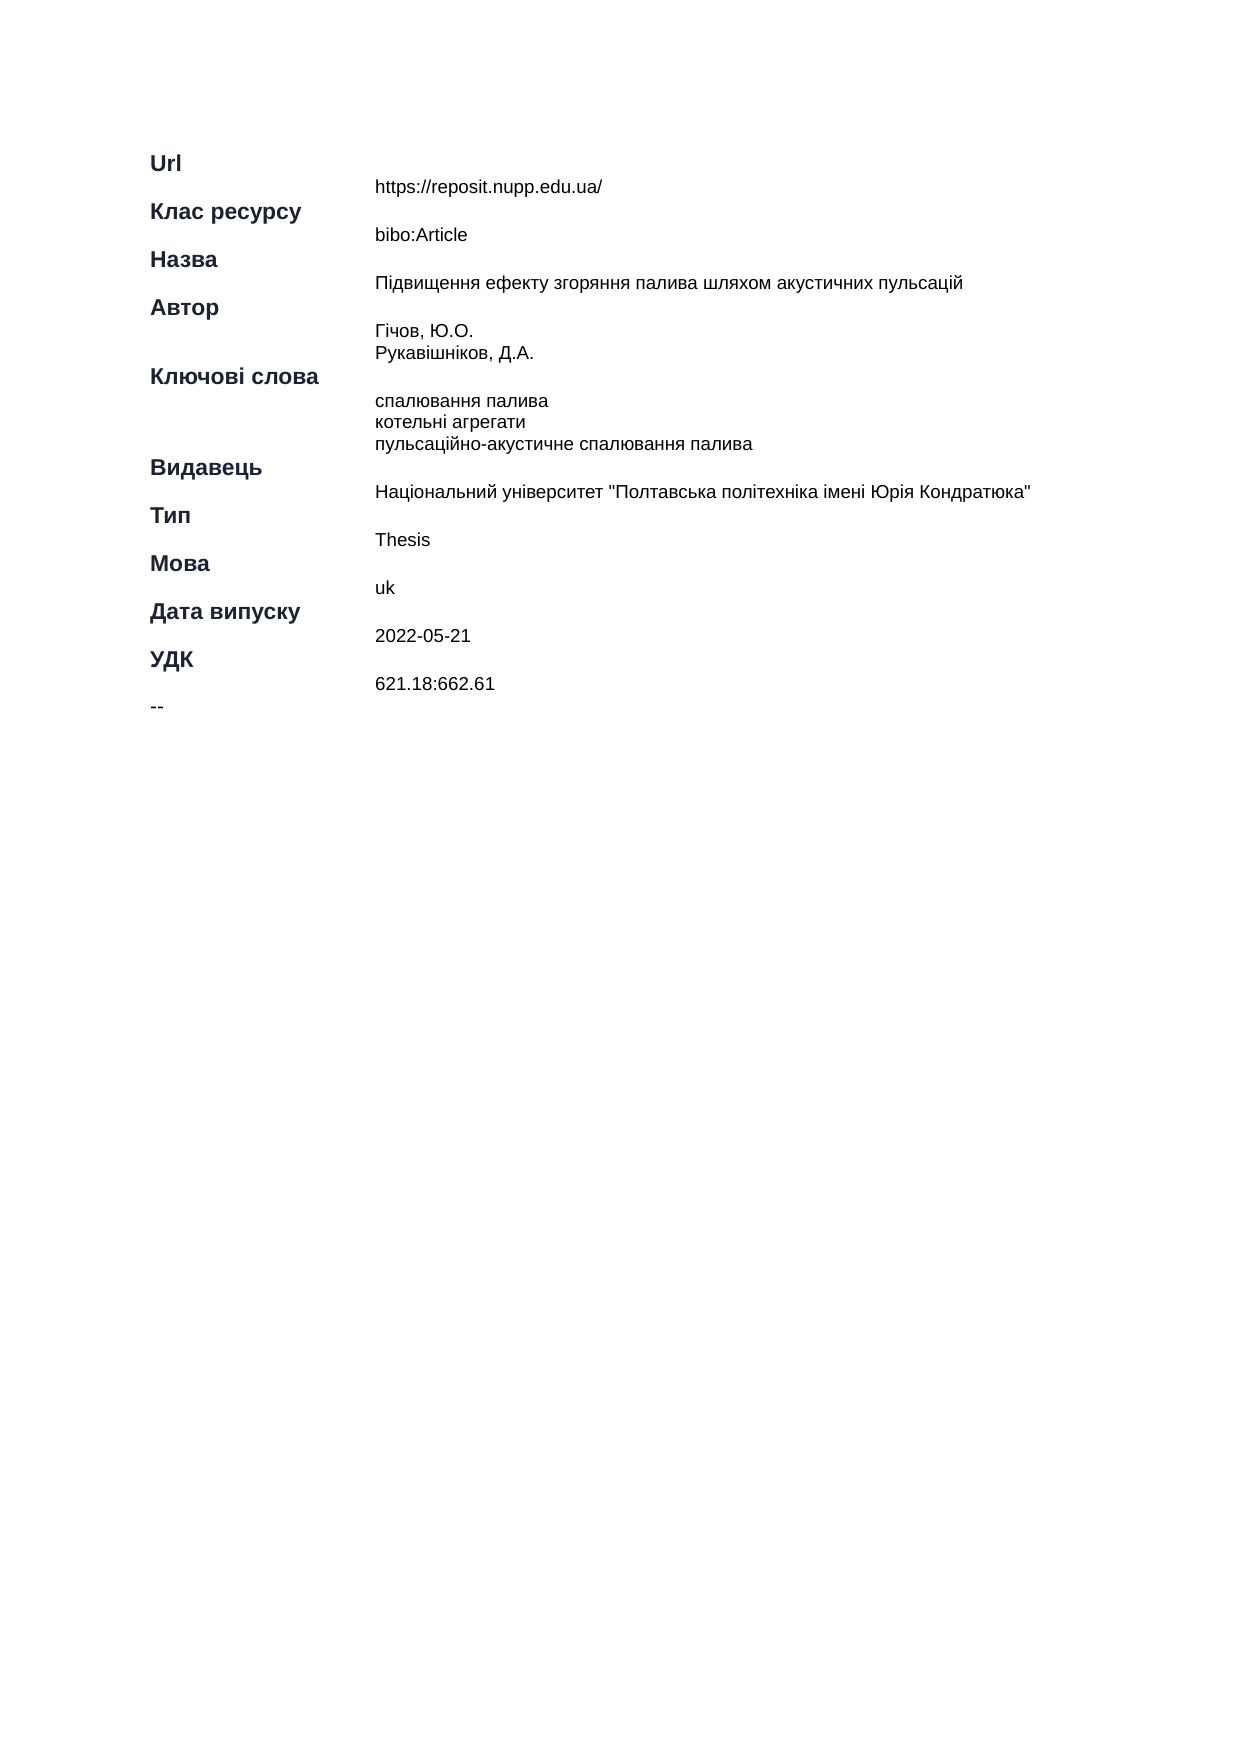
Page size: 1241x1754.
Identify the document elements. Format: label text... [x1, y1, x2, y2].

text -- [150, 694, 1090, 718]
text пульсаційно-акустичне спалювання палива [375, 433, 1090, 454]
text Видавець [150, 454, 1090, 481]
text Назва [150, 246, 1090, 272]
text спалювання палива [375, 389, 1090, 411]
text 621.18:662.61 [375, 672, 1090, 694]
text Ключові слова [150, 363, 1090, 389]
text Дата випуску [150, 598, 1090, 624]
text Автор [150, 294, 1090, 320]
text Гічов, Ю.О. [375, 320, 1090, 342]
text Підвищення ефекту згоряння палива шляхом акустичних пульсацій [375, 272, 1090, 294]
text Мова [150, 550, 1090, 576]
text Рукавішніков, Д.А. [375, 342, 1090, 363]
text УДК [150, 646, 1090, 672]
text котельні агрегати [375, 411, 1090, 433]
text Клас ресурсу [150, 198, 1090, 224]
text Тип [150, 502, 1090, 528]
text Національний університет "Полтавська політехніка імені Юрія Кондратюка" [375, 481, 1090, 502]
text 2022-05-21 [375, 624, 1090, 646]
text Thesis [375, 528, 1090, 550]
text https://reposit.nupp.edu.ua/ [375, 176, 1090, 198]
text Url [150, 150, 1090, 176]
text uk [375, 576, 1090, 598]
text bibo:Article [375, 224, 1090, 246]
